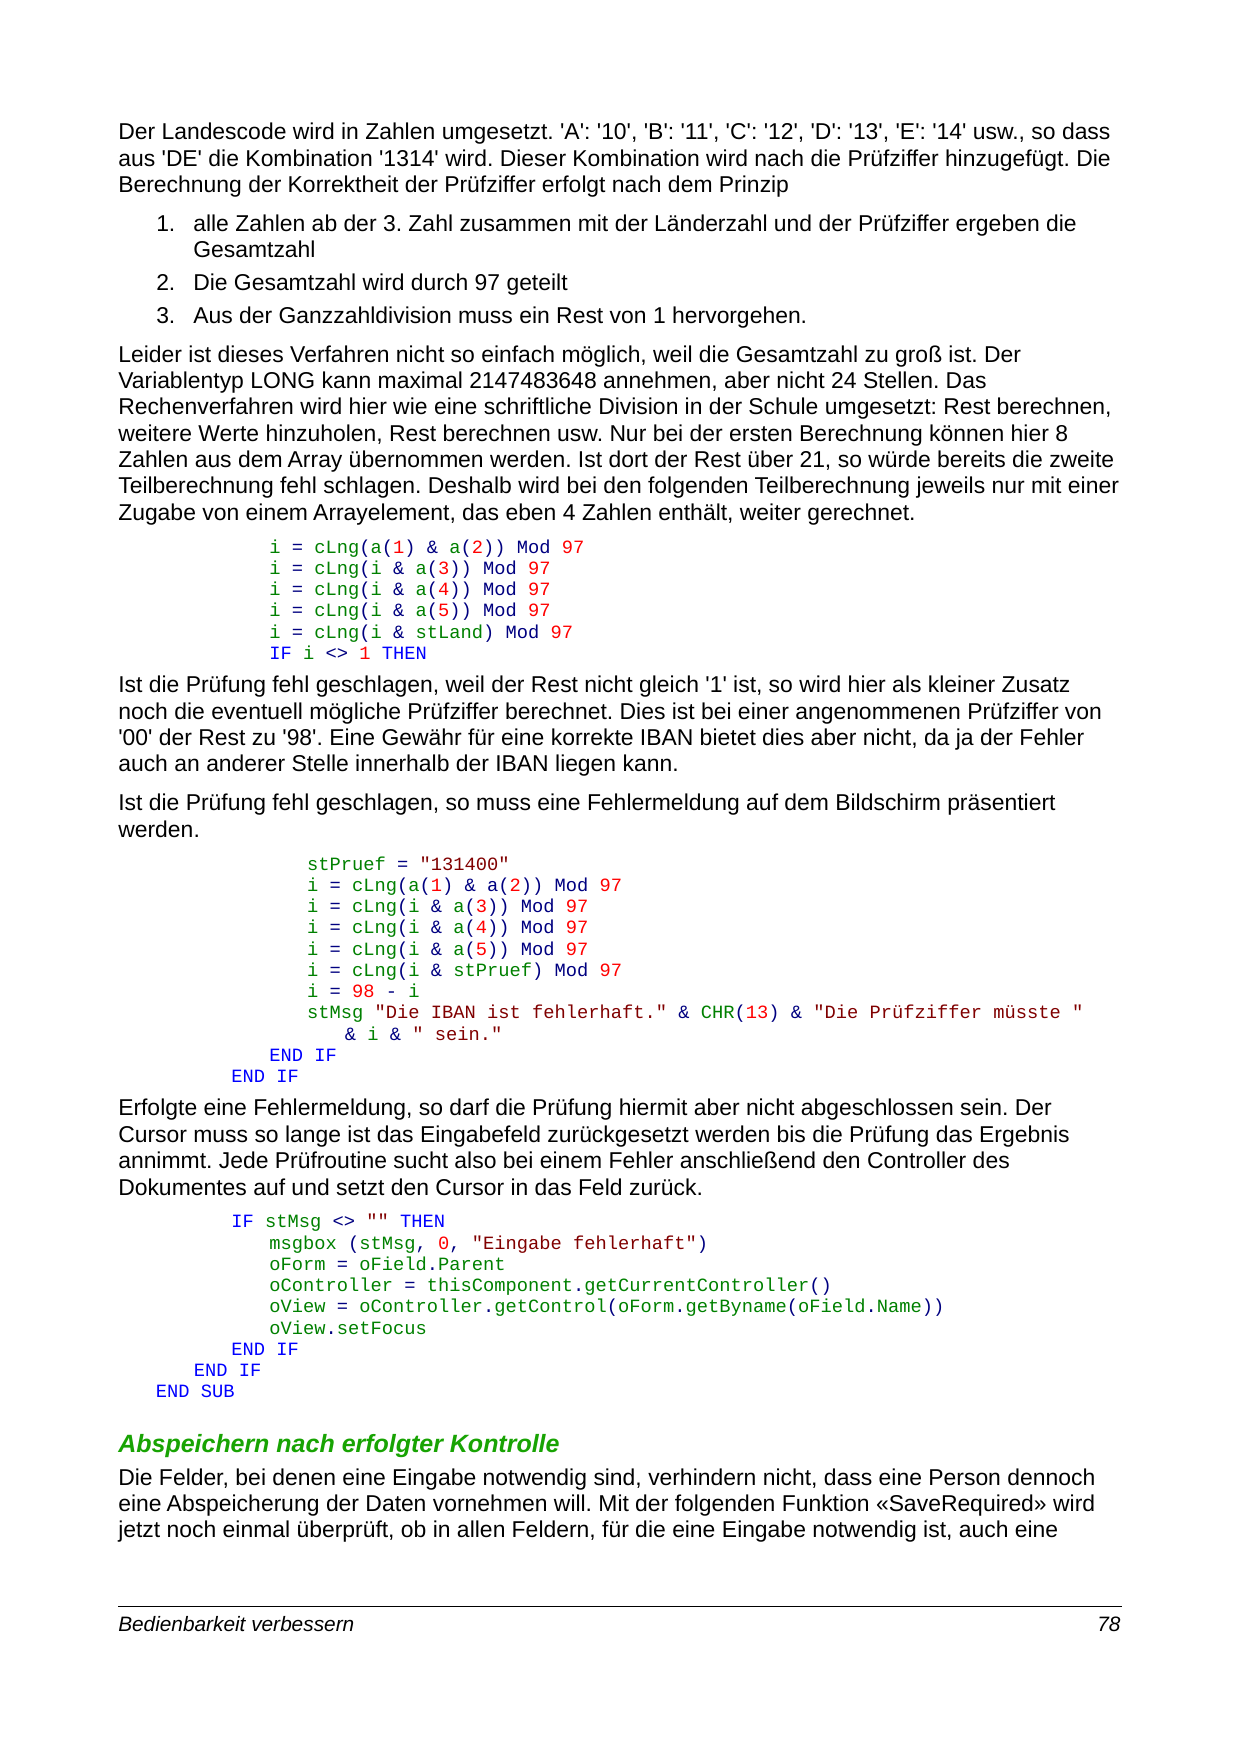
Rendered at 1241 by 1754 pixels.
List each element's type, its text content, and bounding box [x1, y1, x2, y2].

text IF stMsg <> "" THEN [156, 1212, 1122, 1233]
text i = cLng(i & a(4)) Mod 97 [156, 580, 1122, 601]
text i = cLng(i & a(4)) Mod 97 [156, 918, 1122, 939]
text i = cLng(i & stLand) Mod 97 [156, 622, 1122, 644]
text Ist die Prüfung fehl geschlagen, weil der Rest nicht gleich '1' ist, so wird hier als kleiner Zusatz noch die eventuell mögliche Prüfziffer berechnet. Dies ist bei einer angenommenen Prüfziffer von '00' der Rest zu '98'. Eine Gewähr für eine korrekte IBAN bietet dies aber nicht, da ja der Fehler auch an anderer Stelle innerhalb der IBAN liegen kann. [118, 671, 1122, 777]
text i = cLng(a(1) & a(2)) Mod 97 [156, 876, 1122, 897]
text i = cLng(i & a(3)) Mod 97 [156, 897, 1122, 918]
text Die Felder, bei denen eine Eingabe notwendig sind, verhindern nicht, dass eine Person dennoch eine Abspeicherung der Daten vornehmen will. Mit der folgenden Funktion «SaveRequired» wird jetzt noch einmal überprüft, ob in allen Feldern, für die eine Eingabe notwendig ist, auch eine [118, 1463, 1122, 1543]
text END IF [156, 1361, 1122, 1382]
text i = cLng(a(1) & a(2)) Mod 97 [156, 537, 1122, 559]
text Erfolgte eine Fehlermeldung, so darf die Prüfung hiermit aber nicht abgeschlossen sein. Der Cursor muss so lange ist das Eingabefeld zurückgesetzt werden bis die Prüfung das Ergebnis annimmt. Jede Prüfroutine sucht also bei einem Fehler anschließend den Controller des Dokumentes auf und setzt den Cursor in das Feld zurück. [118, 1094, 1122, 1200]
text END IF [156, 1046, 1122, 1067]
text oView.setFocus [156, 1318, 1122, 1340]
text i = cLng(i & a(5)) Mod 97 [156, 939, 1122, 961]
text Der Landescode wird in Zahlen umgesetzt. 'A': '10', 'B': '11', 'C': '12', 'D': '13', 'E': '14' usw., so dass aus 'DE' die Kombination '1314' wird. Dieser Kombination wird nach die Prüfziffer hinzugefügt. Die Berechnung der Korrektheit der Prüfziffer erfolgt nach dem Prinzip [118, 118, 1122, 197]
text END IF [156, 1340, 1122, 1361]
text oView = oController.getControl(oForm.getByname(oField.Name)) [156, 1297, 1122, 1318]
list Aus der Ganzzahldivision muss ein Rest von 1 hervorgehen. [156, 302, 1122, 328]
subtitle Abspeichern nach erfolgter Kontrolle [118, 1428, 1122, 1457]
text END SUB [156, 1382, 1122, 1403]
text END IF [156, 1067, 1122, 1088]
text Leider ist dieses Verfahren nicht so einfach möglich, weil die Gesamtzahl zu groß ist. Der Variablentyp LONG kann maximal 2147483648 annehmen, aber nicht 24 Stellen. Das Rechenverfahren wird hier wie eine schriftliche Division in der Schule umgesetzt: Rest berechnen, weitere Werte hinzuholen, Rest berechnen usw. Nur bei der ersten Berechnung können hier 8 Zahlen aus dem Array übernommen werden. Ist dort der Rest über 21, so würde bereits die zweite Teilberechnung fehl schlagen. Deshalb wird bei den folgenden Teilberechnung jeweils nur mit einer Zugabe von einem Arrayelement, das eben 4 Zahlen enthält, weiter gerechnet. [118, 341, 1122, 525]
text & i & " sein." [156, 1024, 1122, 1046]
text i = cLng(i & a(3)) Mod 97 [156, 559, 1122, 580]
text stPruef = "131400" [156, 854, 1122, 876]
text i = cLng(i & a(5)) Mod 97 [156, 601, 1122, 622]
text IF i <> 1 THEN [156, 644, 1122, 665]
text oController = thisComponent.getCurrentController() [156, 1276, 1122, 1297]
list alle Zahlen ab der 3. Zahl zusammen mit der Länderzahl und der Prüfziffer ergeben die Gesamtzahl [156, 210, 1122, 262]
text i = 98 - i [156, 982, 1122, 1003]
list Die Gesamtzahl wird durch 97 geteilt [156, 269, 1122, 295]
text stMsg "Die IBAN ist fehlerhaft." & CHR(13) & "Die Prüfziffer müsste " [156, 1003, 1122, 1024]
text oForm = oField.Parent [156, 1255, 1122, 1276]
text msgbox (stMsg, 0, "Eingabe fehlerhaft") [156, 1233, 1122, 1255]
text Ist die Prüfung fehl geschlagen, so muss eine Fehlermeldung auf dem Bildschirm präsentiert werden. [118, 789, 1122, 842]
text i = cLng(i & stPruef) Mod 97 [156, 961, 1122, 982]
